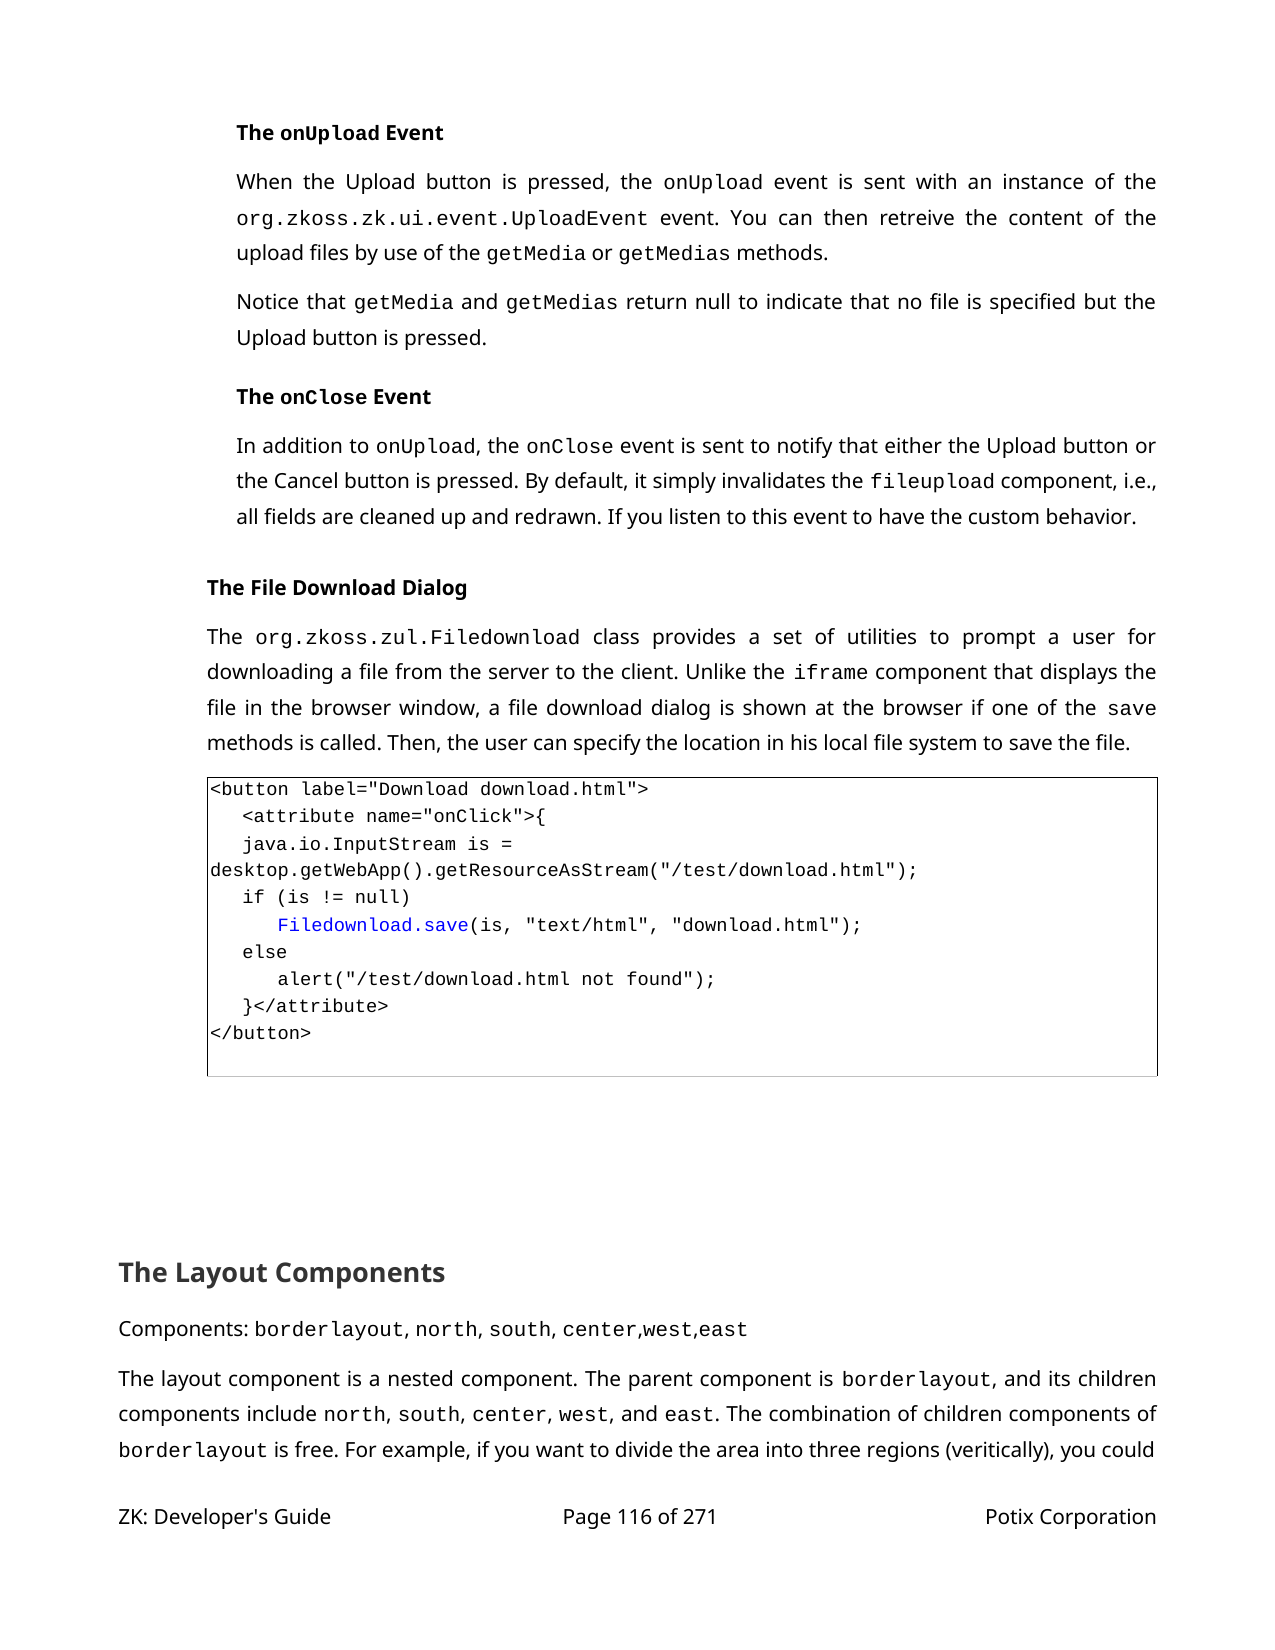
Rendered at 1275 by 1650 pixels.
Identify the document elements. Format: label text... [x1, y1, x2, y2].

text Components: borderlayout, north, south, center,west,east [118, 1314, 1157, 1343]
text <button label="Download download.html"> [208, 778, 1157, 801]
text else [208, 940, 1157, 964]
text alert("/test/download.html not found"); [208, 967, 1157, 991]
subtitle The onUpload Event [236, 118, 1157, 147]
text }</attribute> [208, 994, 1157, 1018]
text </button> [208, 1021, 1157, 1046]
text When the Upload button is pressed, the onUpload event is sent with an instance of the org.zkoss.zk.ui.event.UploadEvent event. You can then retreive the content of the upload files by use of the getMedia or getMedias methods. [236, 167, 1157, 267]
subtitle The onClose Event [236, 382, 1157, 411]
subtitle The File Download Dialog [207, 573, 1157, 601]
text java.io.InputStream is = desktop.getWebApp().getResourceAsStream("/test/download.html"); [208, 832, 1157, 882]
text if (is != null) [208, 885, 1157, 909]
text <attribute name="onClick">{ [208, 804, 1157, 829]
subtitle The Layout Components [118, 1254, 1157, 1291]
text Filedownload.save(is, "text/html", "download.html"); [208, 912, 1157, 937]
text The layout component is a nested component. The parent component is borderlayout, and its children components include north, south, center, west, and east. The combination of children components of borderlayout is free. For example, if you want to divide the area into three regions (veritically), you could [118, 1364, 1157, 1463]
text Notice that getMedia and getMedias return null to indicate that no file is specified but the Upload button is pressed. [236, 287, 1157, 351]
text The org.zkoss.zul.Filedownload class provides a set of utilities to prompt a user for downloading a file from the server to the client. Unlike the iframe component that displays the file in the browser window, a file download dialog is shown at the browser if one of the save methods is called. Then, the user can specify the location in his local file system to save the file. [207, 622, 1157, 757]
text In addition to onUpload, the onClose event is sent to notify that either the Upload button or the Cancel button is pressed. By default, it simply invalidates the fileupload component, i.e., all fields are cleaned up and redrawn. If you listen to this event to have the custom behavior. [236, 431, 1157, 530]
